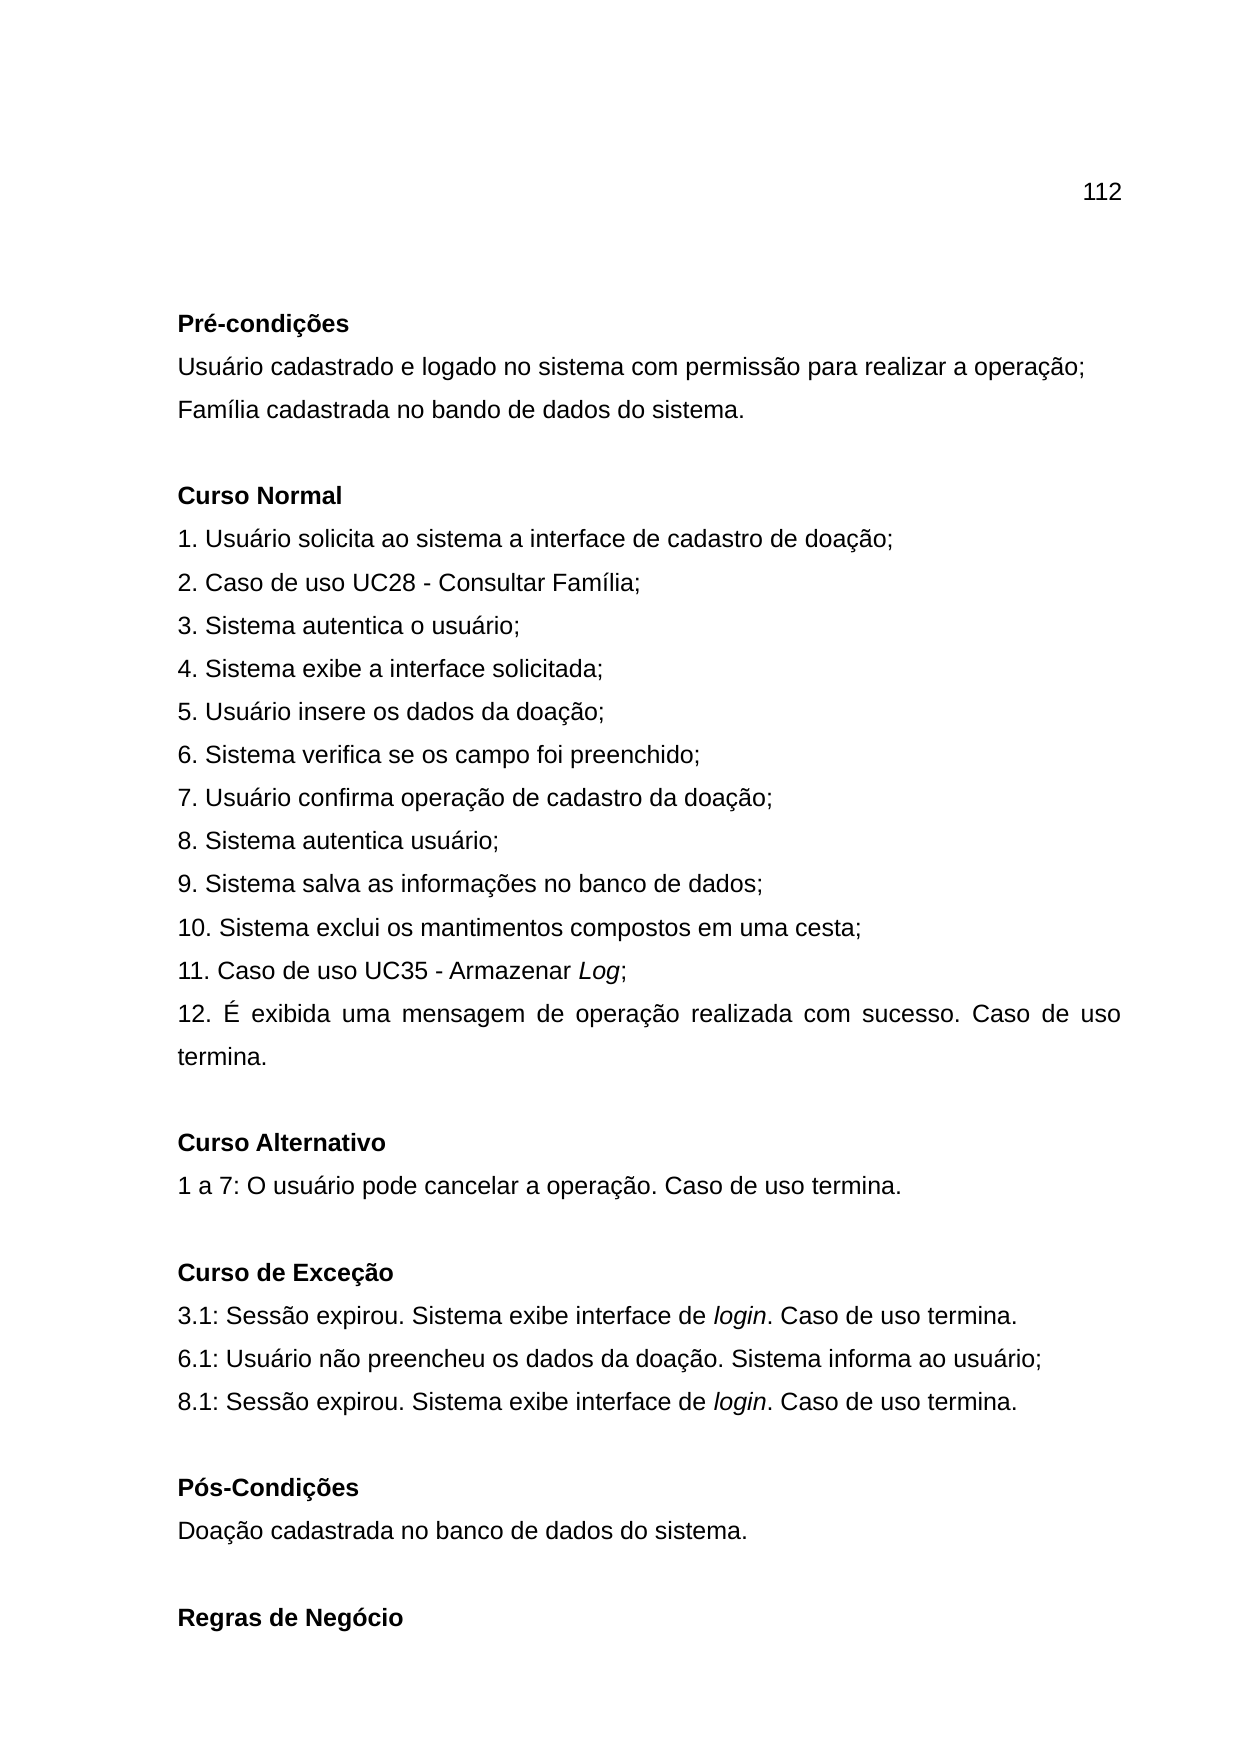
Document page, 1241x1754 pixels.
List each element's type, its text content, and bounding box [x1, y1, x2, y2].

text 5. Usuário insere os dados da doação; [177, 697, 1122, 726]
text 8.1: Sessão expirou. Sistema exibe interface de login. Caso de uso termina. [177, 1387, 1122, 1416]
text Pré-condições [177, 309, 1122, 338]
text Curso de Exceção [177, 1258, 1122, 1286]
text Curso Normal [177, 481, 1122, 510]
text Pós-Condições [177, 1473, 1122, 1502]
text Regras de Negócio [177, 1603, 1122, 1631]
text 3. Sistema autentica o usuário; [177, 611, 1122, 639]
text 1 a 7: O usuário pode cancelar a operação. Caso de uso termina. [177, 1171, 1122, 1200]
text Doação cadastrada no banco de dados do sistema. [177, 1516, 1122, 1545]
text 6. Sistema verifica se os campo foi preenchido; [177, 740, 1122, 769]
text 10. Sistema exclui os mantimentos compostos em uma cesta; [177, 913, 1122, 941]
text 11. Caso de uso UC35 - Armazenar Log; [177, 956, 1122, 984]
text 4. Sistema exibe a interface solicitada; [177, 654, 1122, 683]
text 1. Usuário solicita ao sistema a interface de cadastro de doação; [177, 524, 1122, 553]
text 3.1: Sessão expirou. Sistema exibe interface de login. Caso de uso termina. [177, 1301, 1122, 1329]
text 7. Usuário confirma operação de cadastro da doação; [177, 783, 1122, 812]
text 2. Caso de uso UC28 - Consultar Família; [177, 568, 1122, 596]
text 12. É exibida uma mensagem de operação realizada com sucesso. Caso de uso termina. [177, 999, 1122, 1071]
text Curso Alternativo [177, 1128, 1122, 1157]
text Usuário cadastrado e logado no sistema com permissão para realizar a operação; [177, 352, 1122, 381]
text 6.1: Usuário não preencheu os dados da doação. Sistema informa ao usuário; [177, 1344, 1122, 1373]
text 8. Sistema autentica usuário; [177, 826, 1122, 855]
text Família cadastrada no bando de dados do sistema. [177, 395, 1122, 424]
text 9. Sistema salva as informações no banco de dados; [177, 869, 1122, 898]
